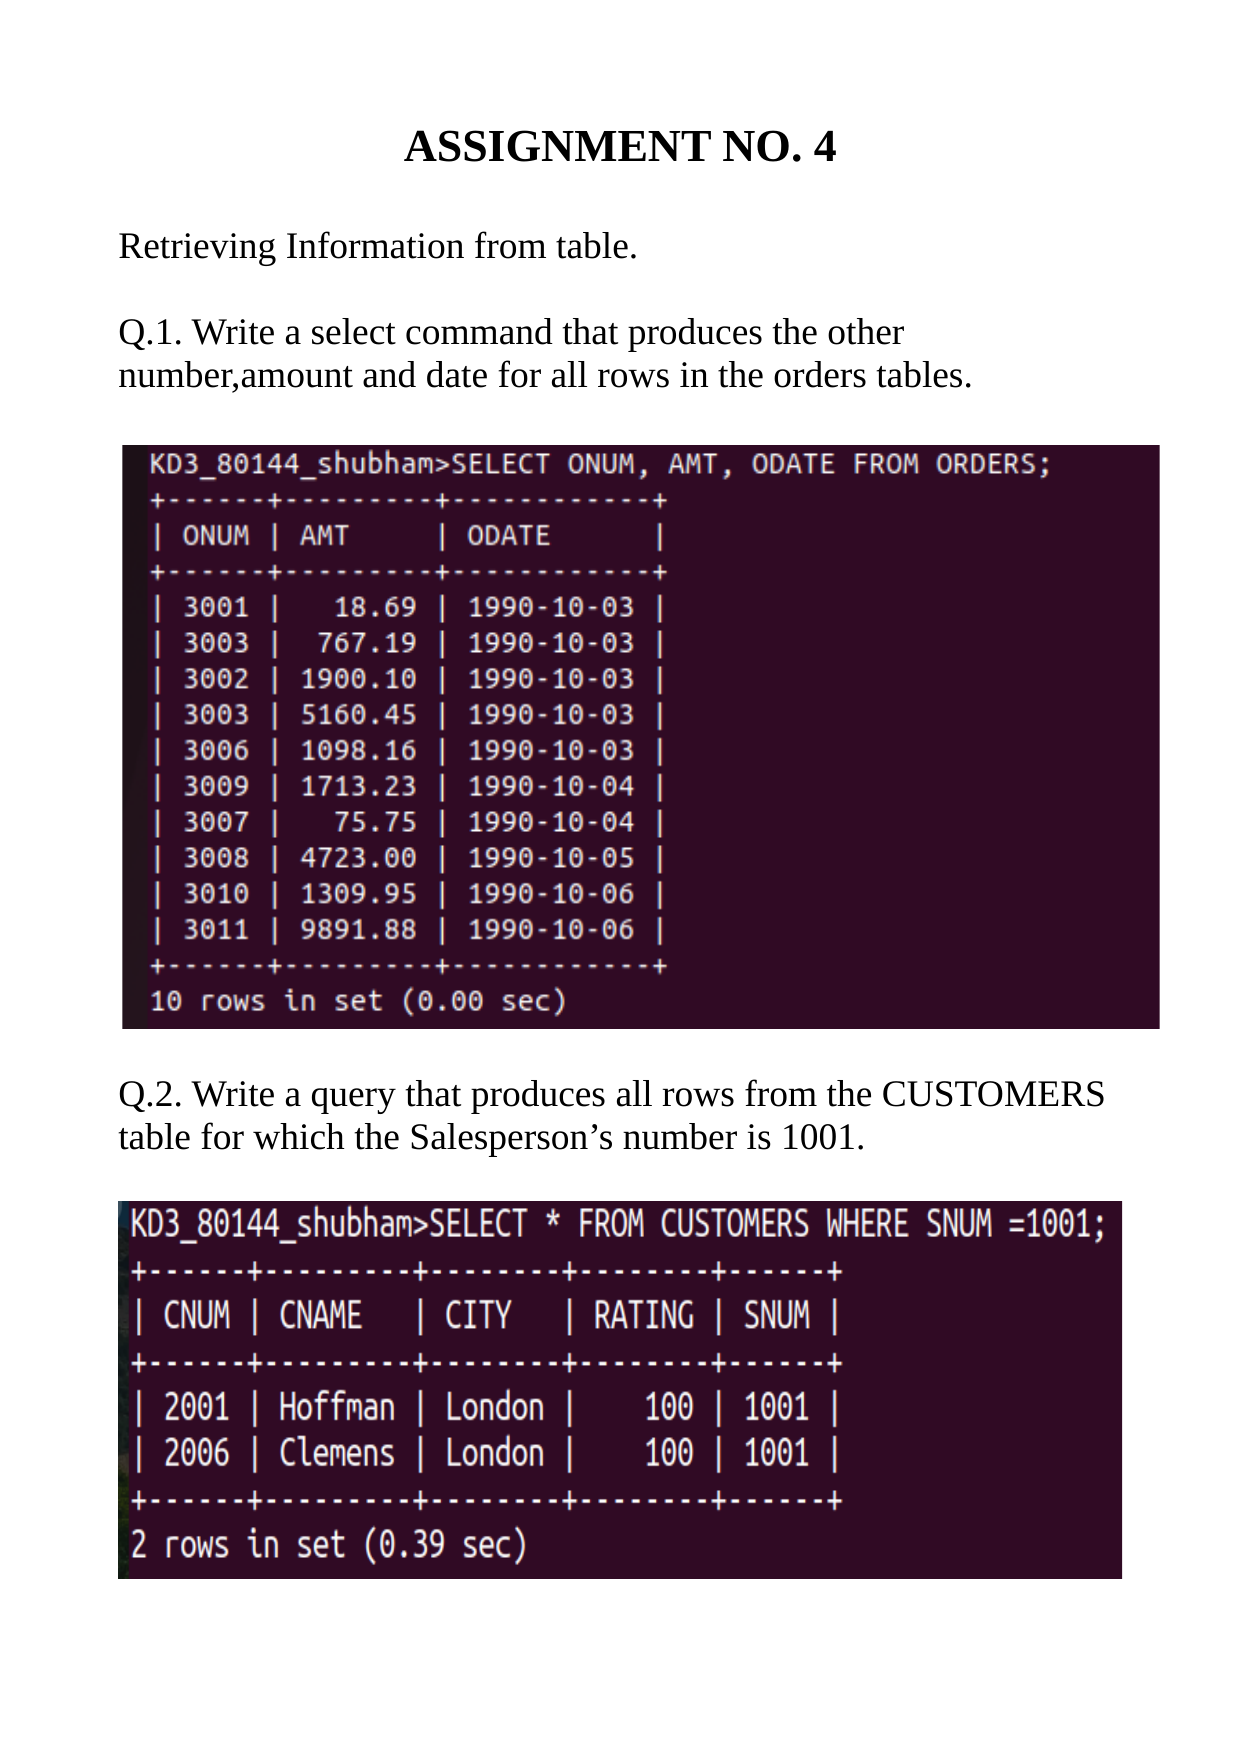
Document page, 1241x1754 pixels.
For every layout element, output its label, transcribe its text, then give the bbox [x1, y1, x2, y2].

picture [122, 445, 1160, 1029]
picture [118, 1201, 1123, 1579]
text Q.1. Write a select command that produces the other number,amount and date for all rows in the orders tables. [118, 310, 1122, 396]
text Q.2. Write a query that produces all rows from the CUSTOMERS table for which the Salesperson’s number is 1001. [118, 1072, 1122, 1158]
text ASSIGNMENT NO. 4 [118, 118, 1122, 171]
text Retrieving Information from table. [118, 223, 1122, 267]
